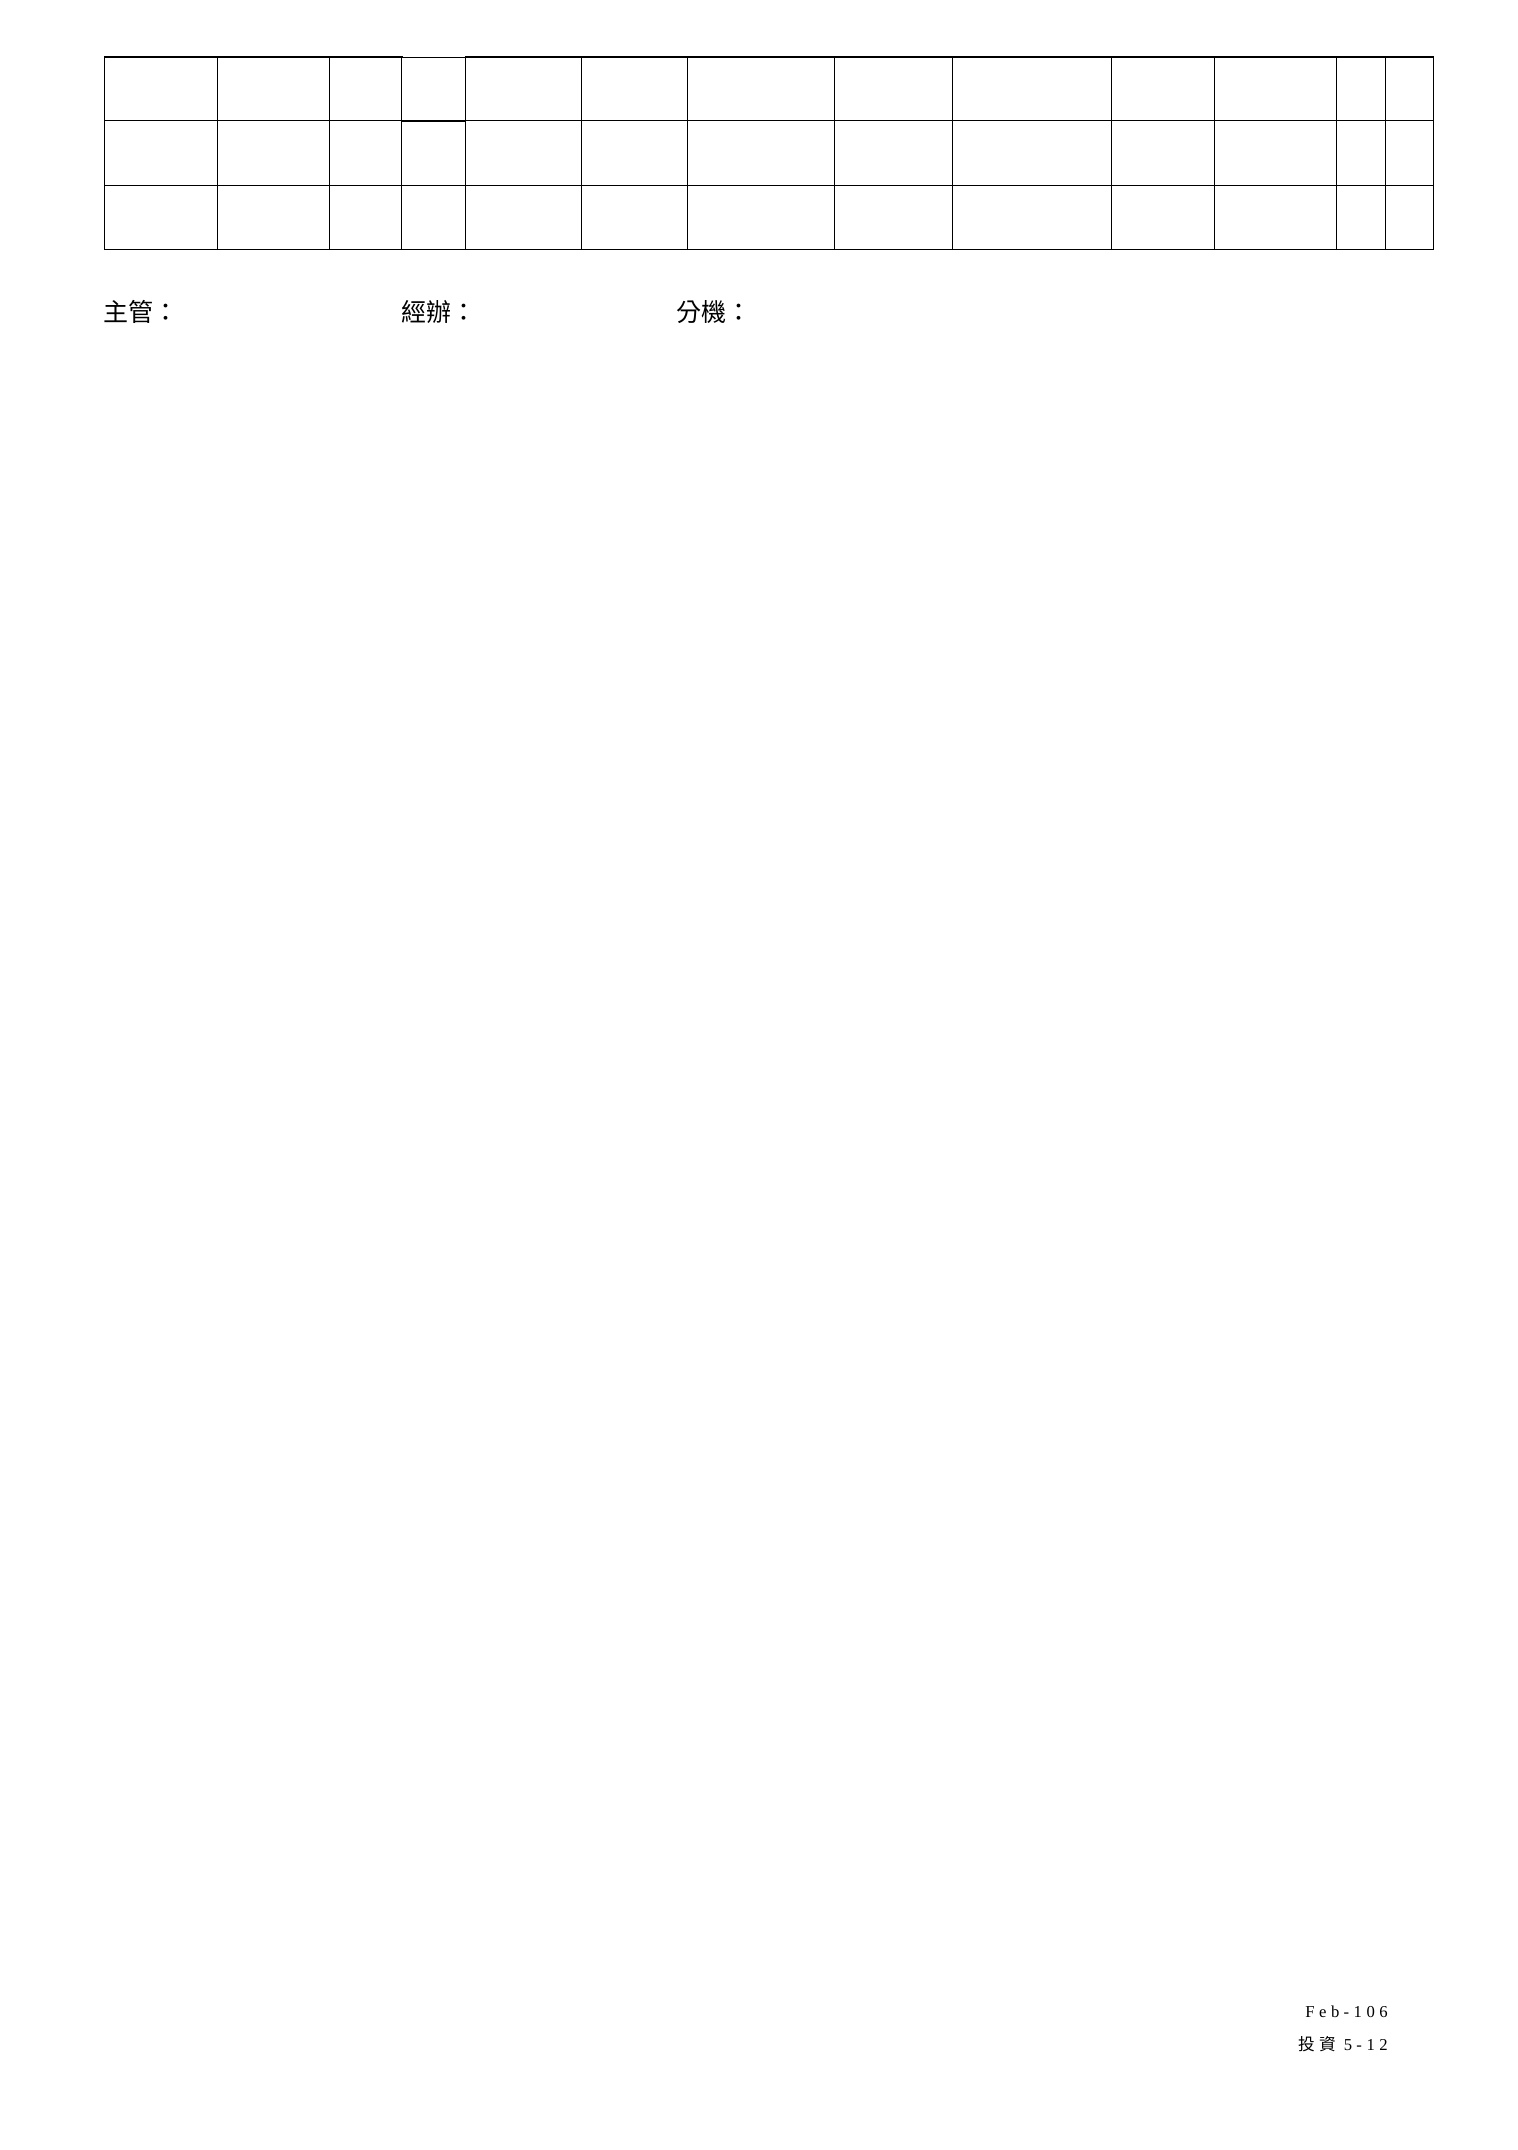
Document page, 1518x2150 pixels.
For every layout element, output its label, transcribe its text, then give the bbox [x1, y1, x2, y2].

table_cell [330, 58, 401, 120]
table_cell [688, 58, 834, 120]
table_cell [402, 186, 465, 248]
table_cell [582, 186, 687, 248]
table_cell [1215, 58, 1336, 120]
table_cell [582, 58, 687, 120]
table_cell [330, 121, 401, 184]
table_cell [835, 58, 952, 120]
table_cell [953, 186, 1111, 248]
table_cell [1112, 186, 1214, 248]
table_cell [688, 121, 834, 184]
text 主管： 經辦： 分機： [103, 269, 1387, 331]
table_cell [466, 186, 581, 248]
table_cell [835, 186, 952, 248]
table_cell [1386, 121, 1433, 184]
table_cell [402, 58, 465, 120]
table_cell [1112, 121, 1214, 184]
table_cell [218, 186, 329, 248]
table_cell [218, 121, 329, 184]
table_cell [402, 122, 465, 184]
table_cell [1386, 58, 1433, 120]
table_cell [835, 121, 952, 184]
table_cell [105, 58, 217, 120]
table_cell [105, 186, 217, 248]
table_cell [688, 186, 834, 248]
table_cell [1386, 186, 1433, 248]
table_cell [1215, 186, 1336, 248]
table_cell [218, 58, 329, 120]
table_cell [1337, 58, 1385, 120]
table_cell [466, 58, 581, 120]
table_cell [1112, 58, 1214, 120]
table_cell [466, 121, 581, 184]
table_cell [1215, 121, 1336, 184]
table_cell [953, 58, 1111, 120]
table_cell [582, 121, 687, 184]
table_cell [330, 186, 401, 248]
table_cell [1337, 186, 1385, 248]
table_cell [105, 121, 217, 184]
table_cell [953, 121, 1111, 184]
table_cell [1337, 121, 1385, 184]
